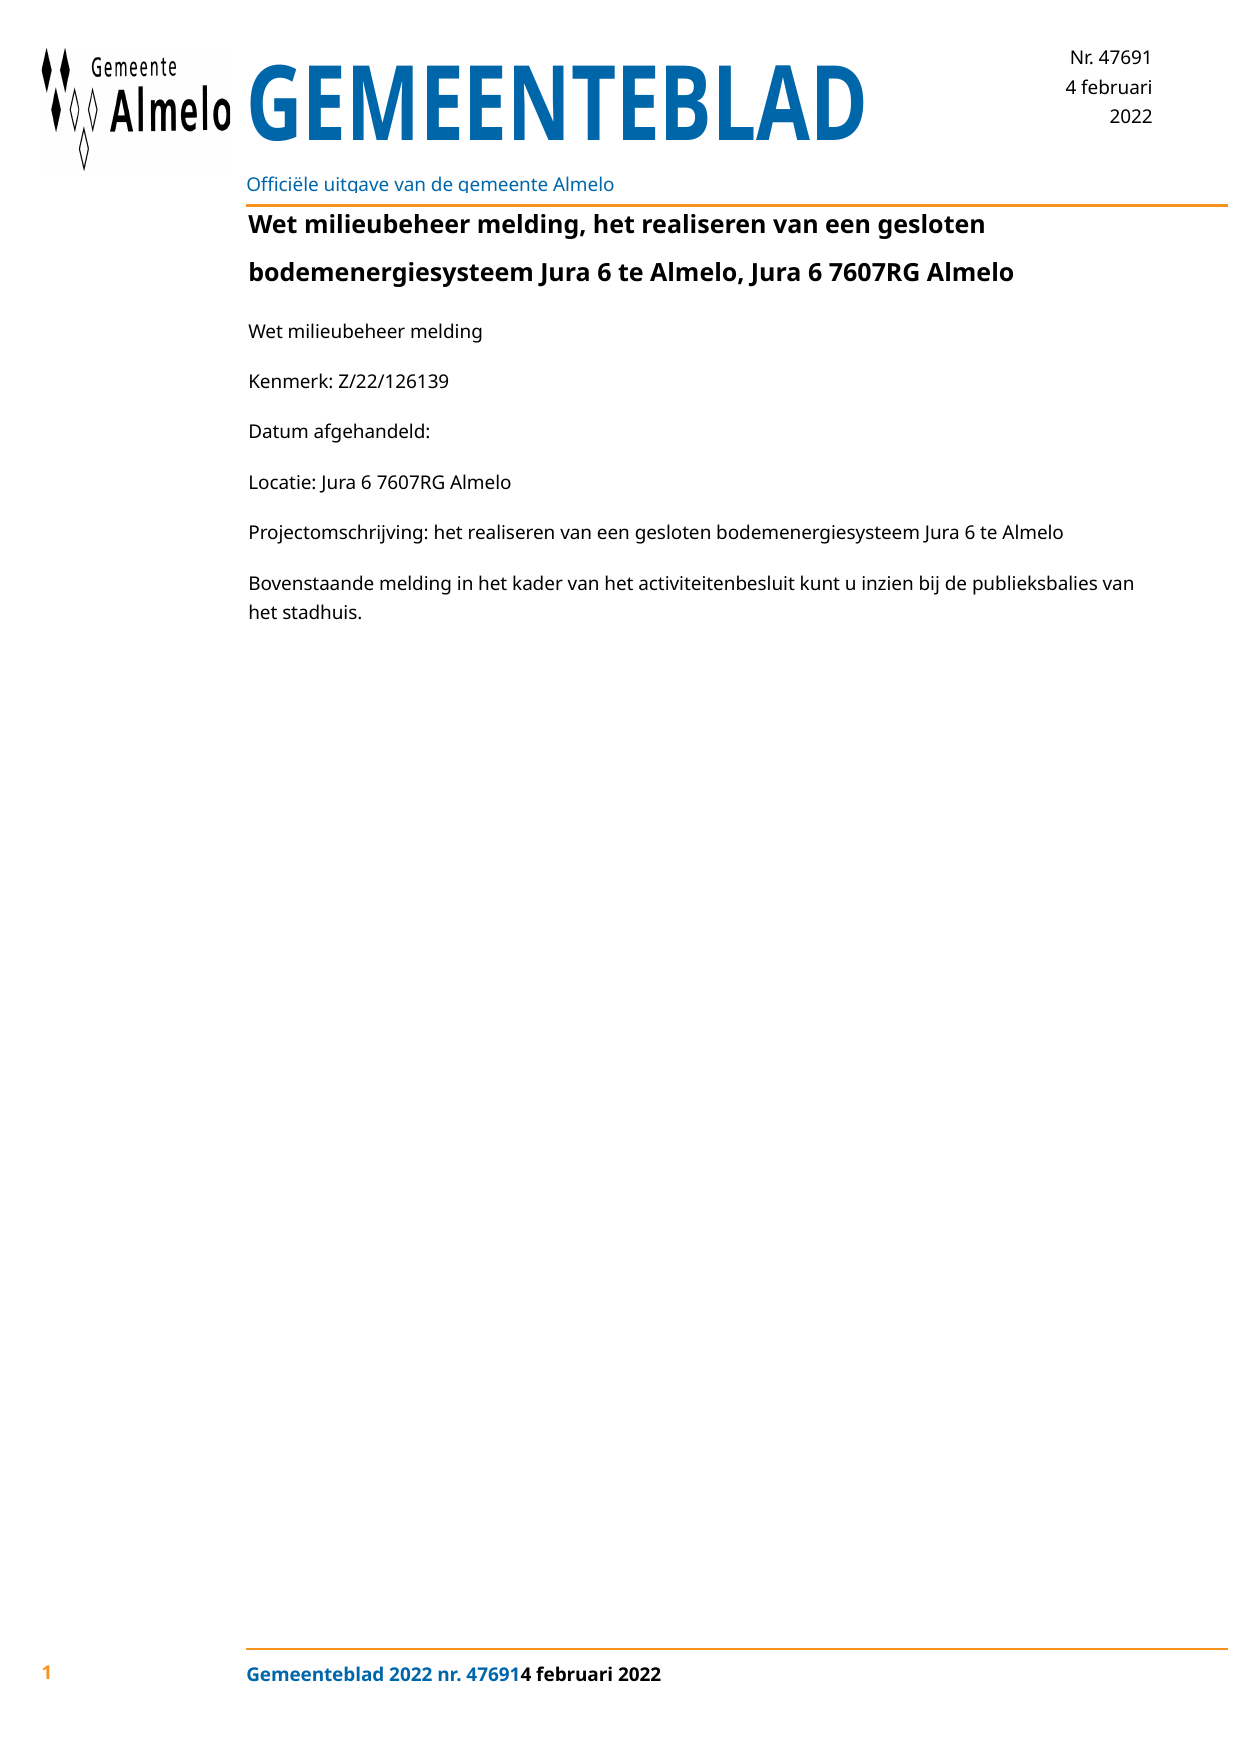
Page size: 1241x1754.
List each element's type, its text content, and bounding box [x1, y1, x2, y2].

text Bovenstaande melding in het kader van het activiteitenbesluit kunt u inzien bij de publieksbalies van het stadhuis. [248, 570, 1152, 625]
text Kenmerk: Z/22/126139 [248, 368, 1152, 394]
text Wet milieubeheer melding [248, 318, 1152, 344]
text Projectomschrijving: het realiseren van een gesloten bodemenergiesysteem Jura 6 te Almelo [248, 519, 1152, 545]
text Locatie: Jura 6 7607RG Almelo [248, 469, 1152, 495]
picture [41, 47, 231, 172]
text Wet milieubeheer melding, het realiseren van een gesloten bodemenergiesysteem Jura 6 te Almelo, Jura 6 7607RG Almelo [248, 207, 1152, 288]
text Datum afgehandeld: [248, 419, 1152, 444]
